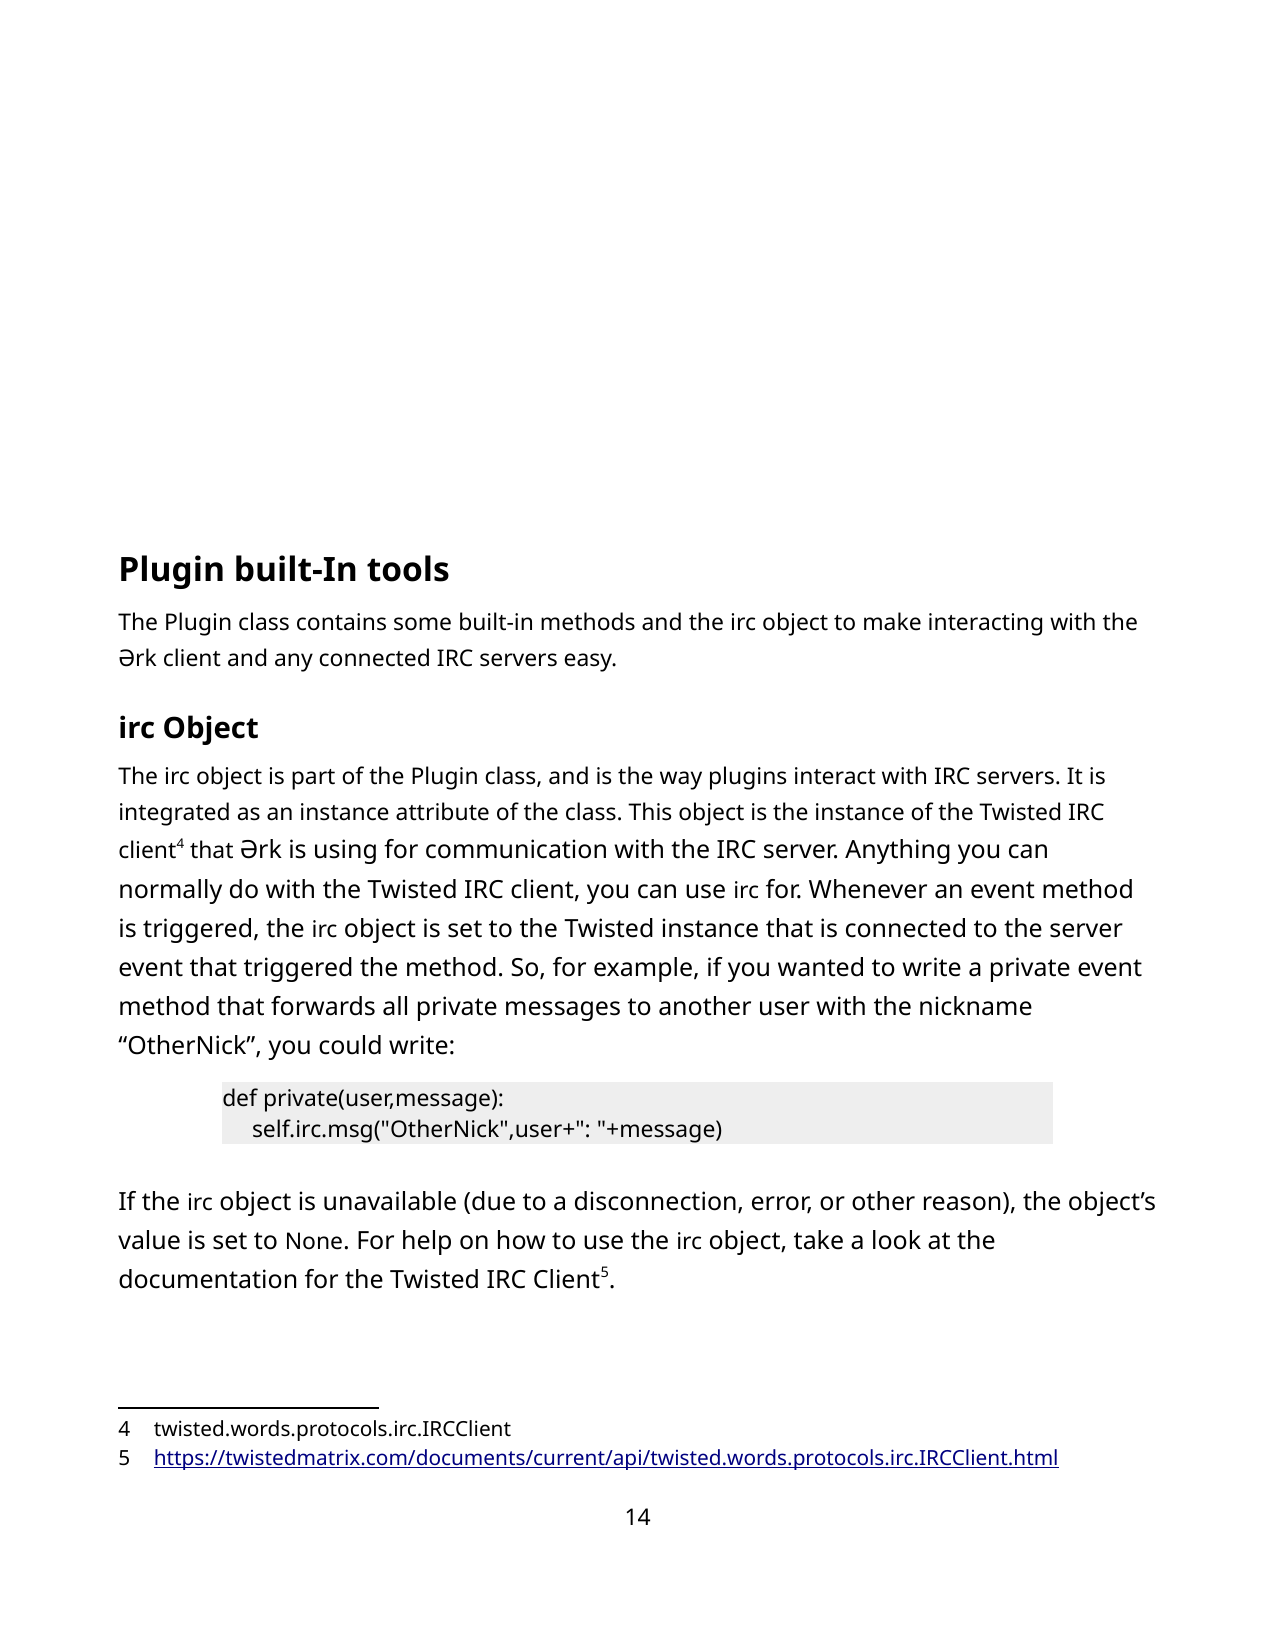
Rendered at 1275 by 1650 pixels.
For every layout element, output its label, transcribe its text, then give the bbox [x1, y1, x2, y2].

text https://twistedmatrix.com/documents/current/api/twisted.words.protocols.irc.IRCClient.html [118, 1443, 1157, 1471]
subtitle irc Object [118, 707, 1157, 747]
text twisted.words.protocols.irc.IRCClient [118, 1414, 1157, 1443]
text If the irc object is unavailable (due to a disconnection, error, or other reason), the object’s value is set to None. For help on how to use the irc object, take a look at the documentation for the Twisted IRC Client. [118, 1144, 1157, 1296]
text The Plugin class contains some built-in methods and the irc object to make interacting with the Ərk client and any connected IRC servers easy. [118, 603, 1157, 673]
text The irc object is part of the Plugin class, and is the way plugins interact with IRC servers. It is integrated as an instance attribute of the class. This object is the instance of the Twisted IRC client that Ərk is using for communication with the IRC server. Anything you can normally do with the Twisted IRC client, you can use irc for. Whenever an event method is triggered, the irc object is set to the Twisted instance that is connected to the server event that triggered the method. So, for example, if you wanted to write a private event method that forwards all private messages to another user with the nickname “OtherNick”, you could write: [118, 760, 1157, 1062]
table_header def private(user,message): self.irc.msg("OtherNick",user+": "+message) [222, 1082, 1053, 1144]
subtitle Plugin built-In tools [118, 545, 1157, 591]
